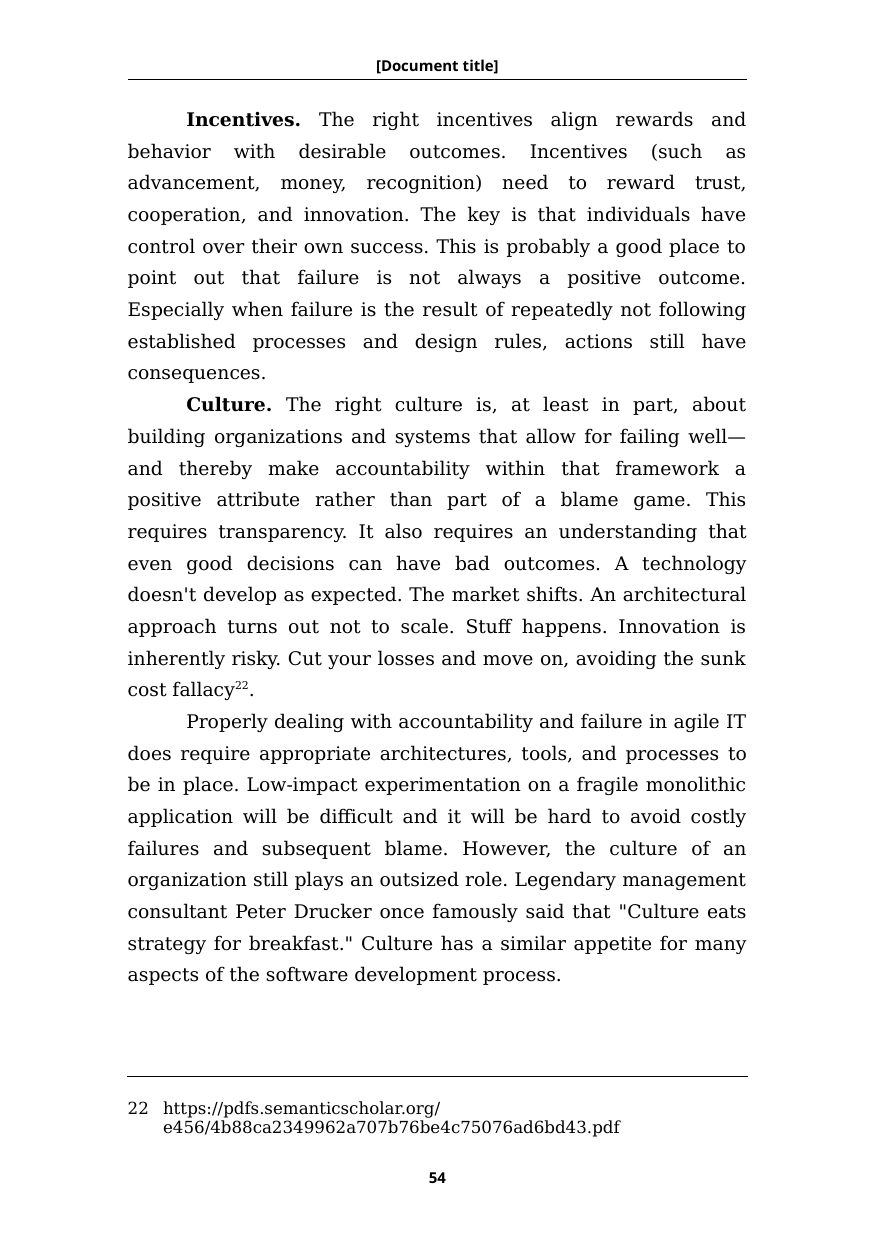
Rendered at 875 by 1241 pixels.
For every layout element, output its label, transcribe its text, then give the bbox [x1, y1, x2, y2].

text Properly dealing with accountability and failure in agile IT does require appropriate architectures, tools, and processes to be in place. Low-impact experimentation on a fragile monolithic application will be difficult and it will be hard to avoid costly failures and subsequent blame. However, the culture of an organization still plays an outsized role. Legendary management consultant Peter Drucker once famously said that "Culture eats strategy for breakfast." Culture has a similar appetite for many aspects of the software development process. [127, 711, 747, 986]
text https://pdfs.semanticscholar.org/e456/4b88ca2349962a707b76be4c75076ad6bd43.pdf [127, 1099, 747, 1138]
text Culture. The right culture is, at least in part, about building organizations and systems that allow for failing well—and thereby make accountability within that framework a positive attribute rather than part of a blame game. This requires transparency. It also requires an understanding that even good decisions can have bad outcomes. A technology doesn't develop as expected. The market shifts. An architectural approach turns out not to scale. Stuff happens. Innovation is inherently risky. Cut your losses and move on, avoiding the sunk cost fallacy. [127, 394, 747, 701]
text Incentives. The right incentives align rewards and behavior with desirable outcomes. Incentives (such as advancement, money, recognition) need to reward trust, cooperation, and innovation. The key is that individuals have control over their own success. This is probably a good place to point out that failure is not always a positive outcome. Especially when failure is the result of repeatedly not following established processes and design rules, actions still have consequences. [127, 109, 747, 384]
